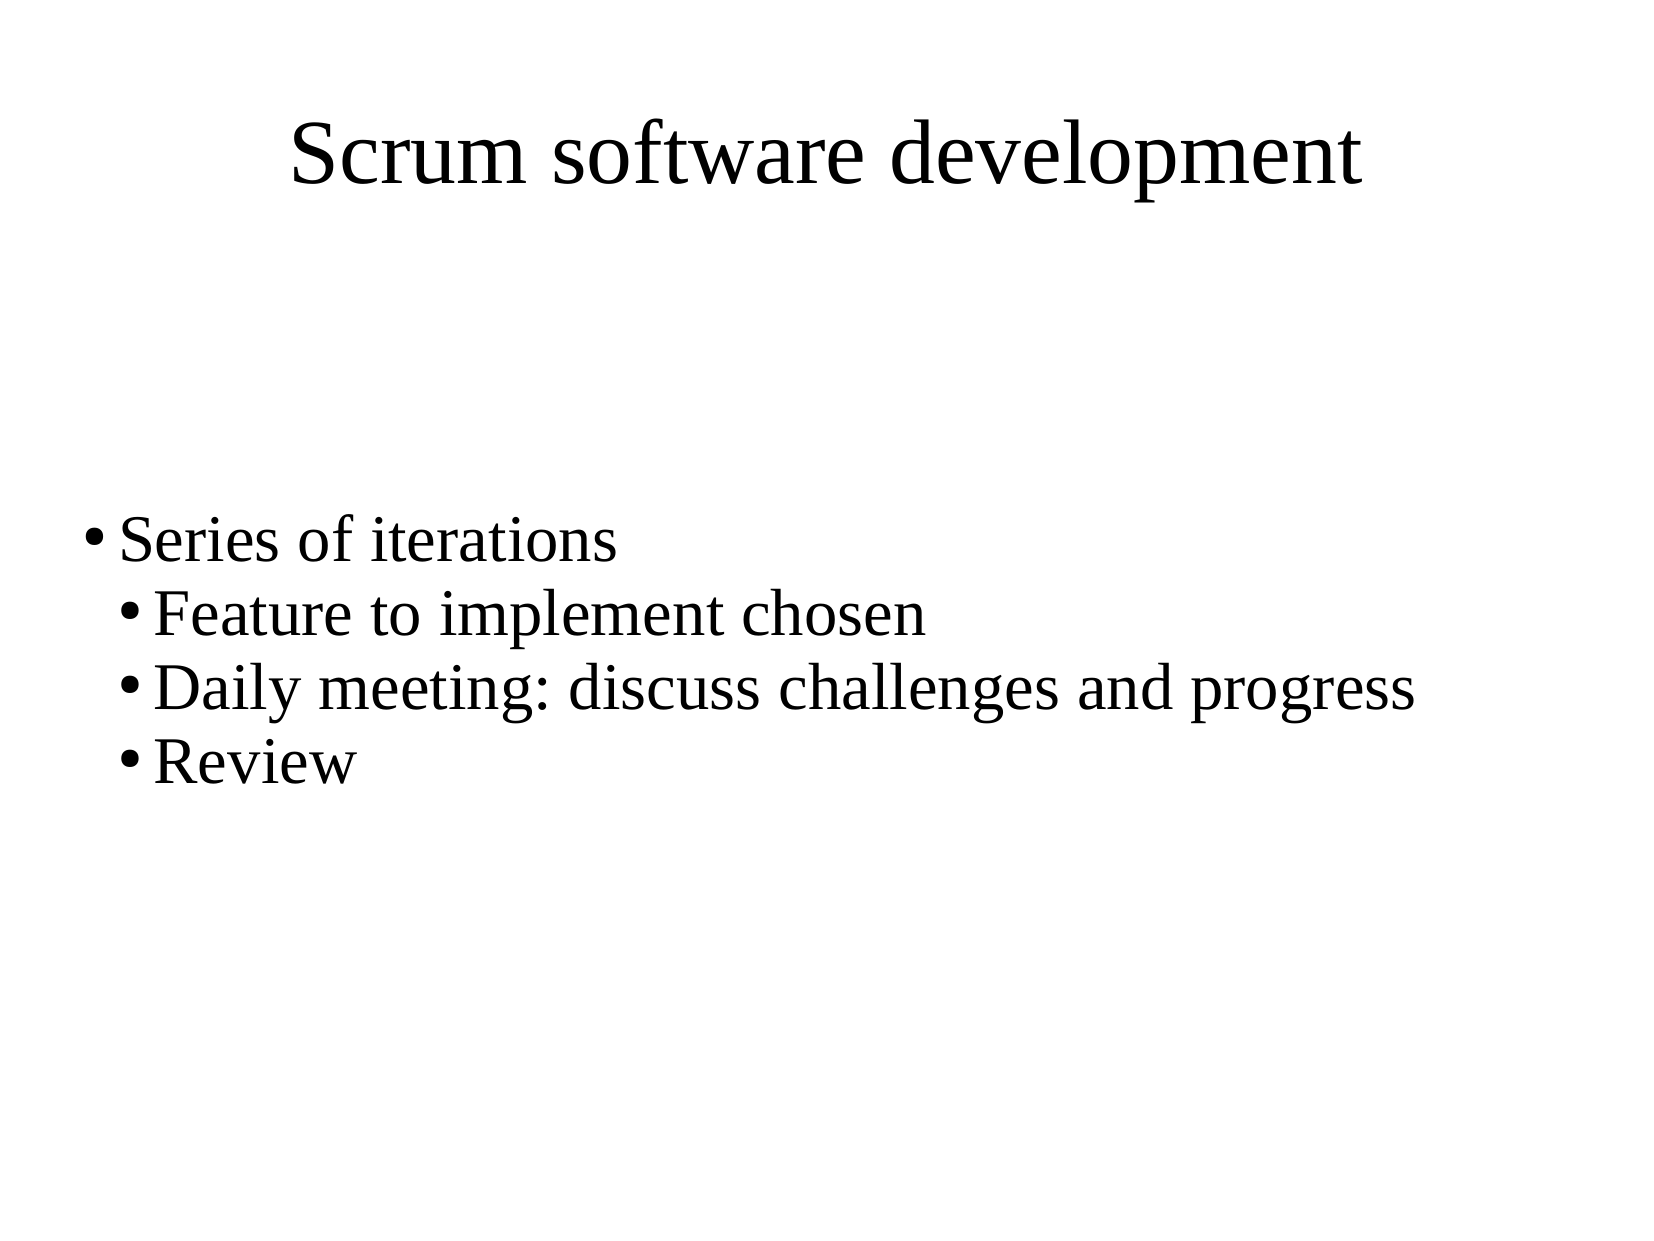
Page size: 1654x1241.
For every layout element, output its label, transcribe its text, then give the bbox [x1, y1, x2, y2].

subtitle Series of iterations Feature to implement chosen Daily meeting: discuss challenges and progress Review [82, 290, 1571, 1010]
title Scrum software development [82, 49, 1571, 257]
